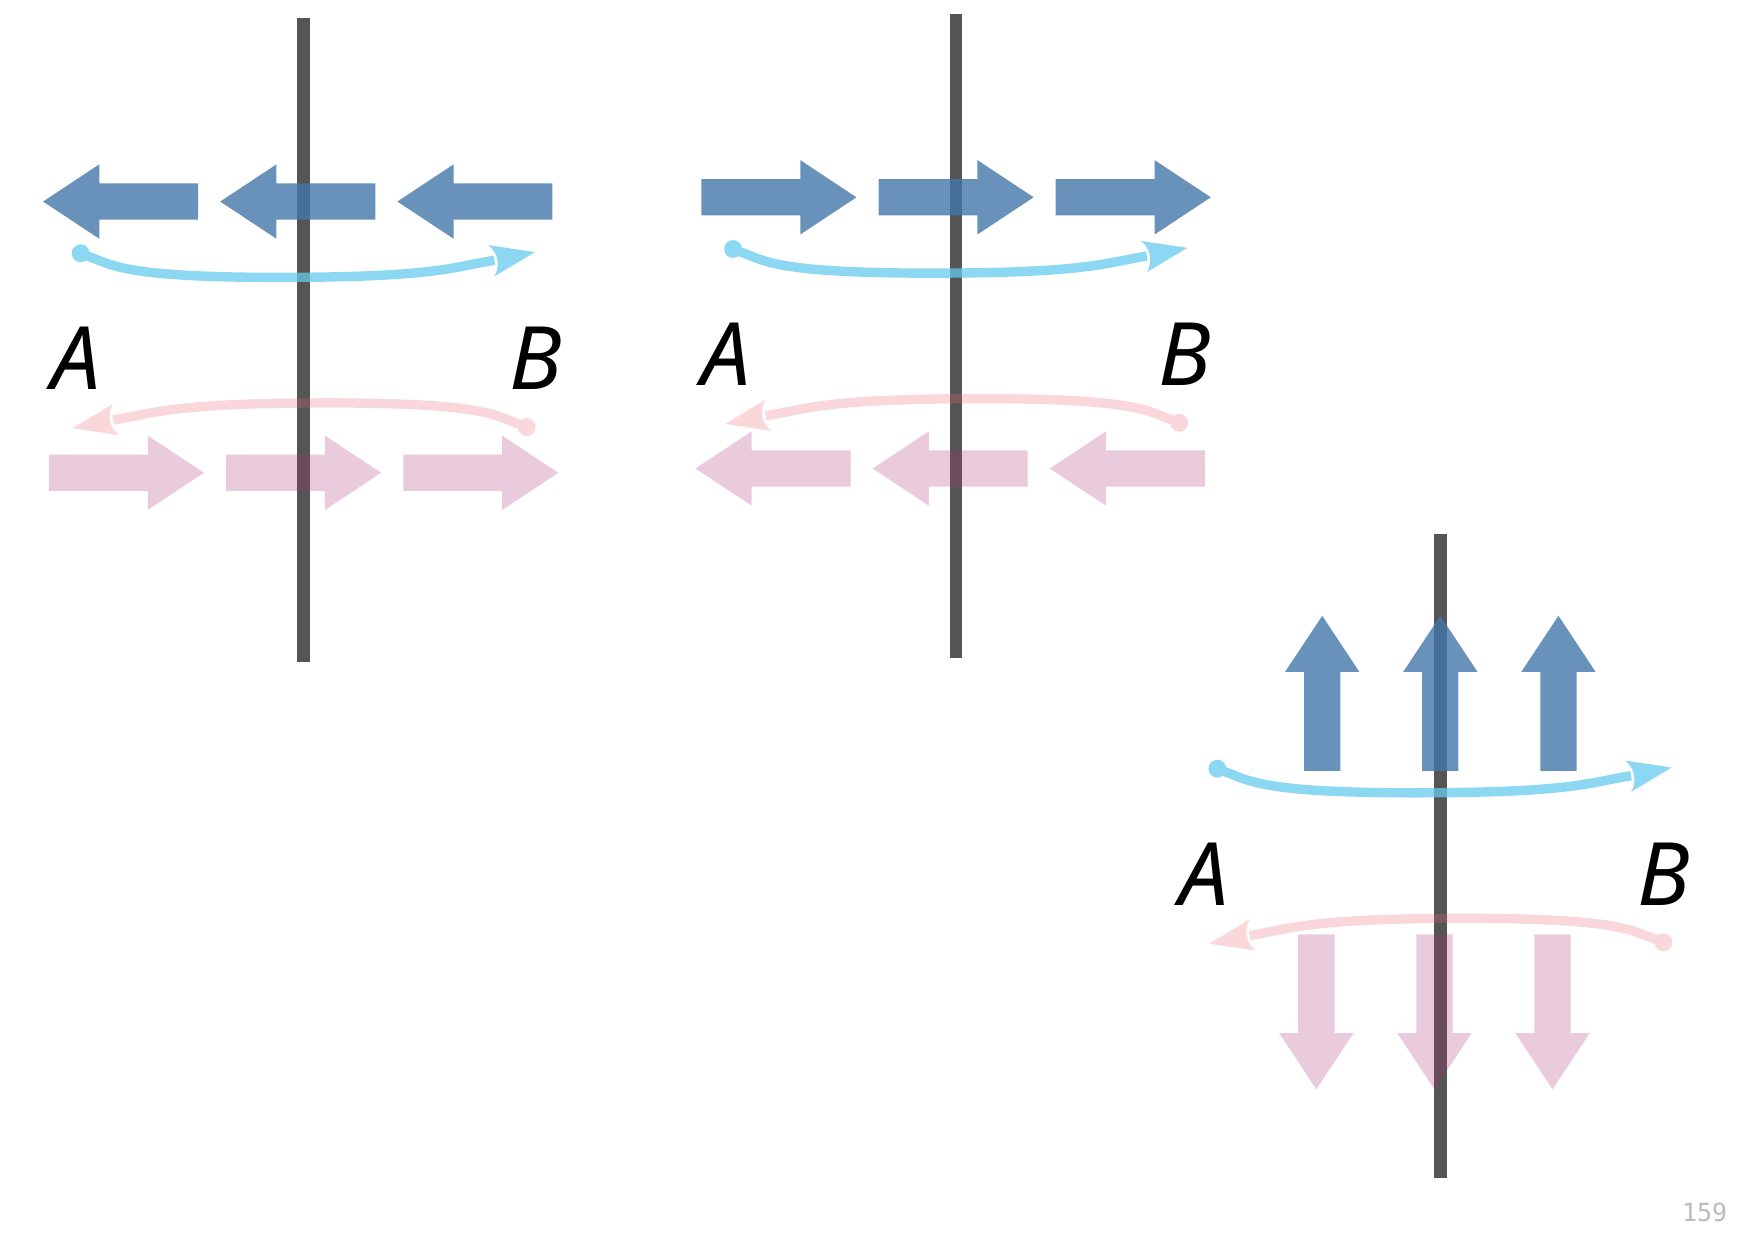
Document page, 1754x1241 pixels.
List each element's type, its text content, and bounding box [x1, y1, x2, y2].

text_box [1055, 160, 1211, 235]
text_box [48, 435, 205, 511]
text_box [1279, 934, 1354, 1090]
text_box [701, 160, 857, 235]
text_box [878, 160, 1034, 235]
text_box [1397, 934, 1472, 1090]
text_box [403, 435, 559, 511]
text_box [1403, 615, 1478, 771]
text_box [1515, 934, 1590, 1090]
text_box A [1165, 804, 1258, 907]
text_box [1285, 615, 1360, 771]
text_box [226, 435, 382, 511]
text_box B [1622, 804, 1706, 907]
text_box [220, 164, 376, 239]
text_box A [37, 289, 130, 392]
text_box [1049, 431, 1205, 506]
text_box B [1144, 284, 1228, 388]
text_box [1521, 615, 1596, 771]
text_box A [686, 284, 780, 388]
text_box [397, 164, 553, 239]
text_box B [494, 289, 578, 392]
text_box [872, 431, 1028, 506]
text_box [695, 431, 851, 506]
text_box [43, 164, 199, 239]
